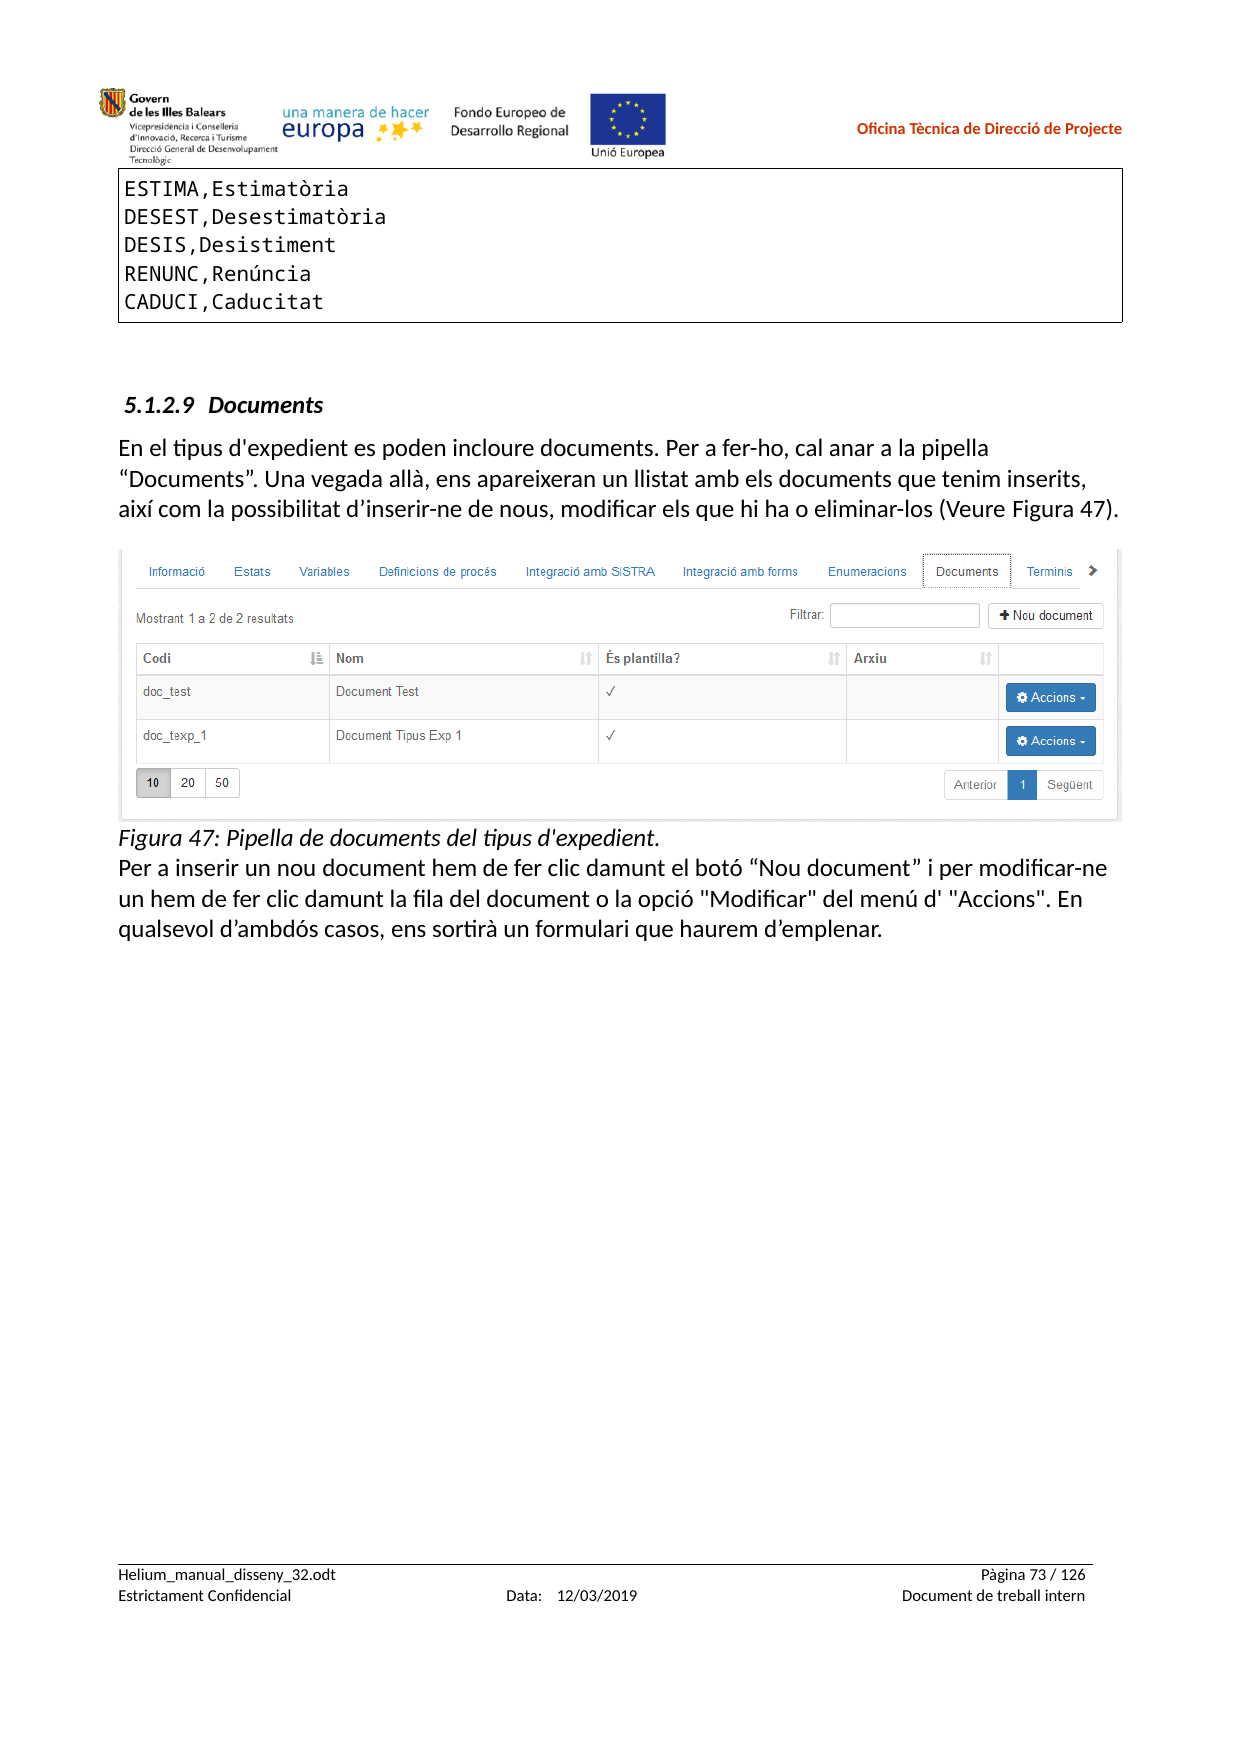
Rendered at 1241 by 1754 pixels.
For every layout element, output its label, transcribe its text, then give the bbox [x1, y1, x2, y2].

picture [118, 549, 1123, 822]
table_header ESTIMA,Estimatòria DESEST,Desestimatòria DESIS,Desistiment RENUNC,Renúncia CADUCI,Caducitat [119, 169, 1122, 322]
subtitle Documents [118, 390, 1122, 420]
picture [99, 87, 668, 166]
text En el tipus d'expedient es poden incloure documents. Per a fer-ho, cal anar a la pipella “Documents”. Una vegada allà, ens apareixeran un llistat amb els documents que tenim inserits, així com la possibilitat d’inserir-ne de nous, modificar els que hi ha o eliminar-los (Veure Figura 47). [118, 433, 1122, 524]
text Per a inserir un nou document hem de fer clic damunt el botó “Nou document” i per modificar-ne un hem de fer clic damunt la fila del document o la opció "Modificar" del menú d' "Accions". En qualsevol d’ambdós casos, ens sortirà un formulari que haurem d’emplenar. [118, 852, 1122, 944]
text Figura 47: Pipella de documents del tipus d'expedient. [118, 822, 1122, 852]
